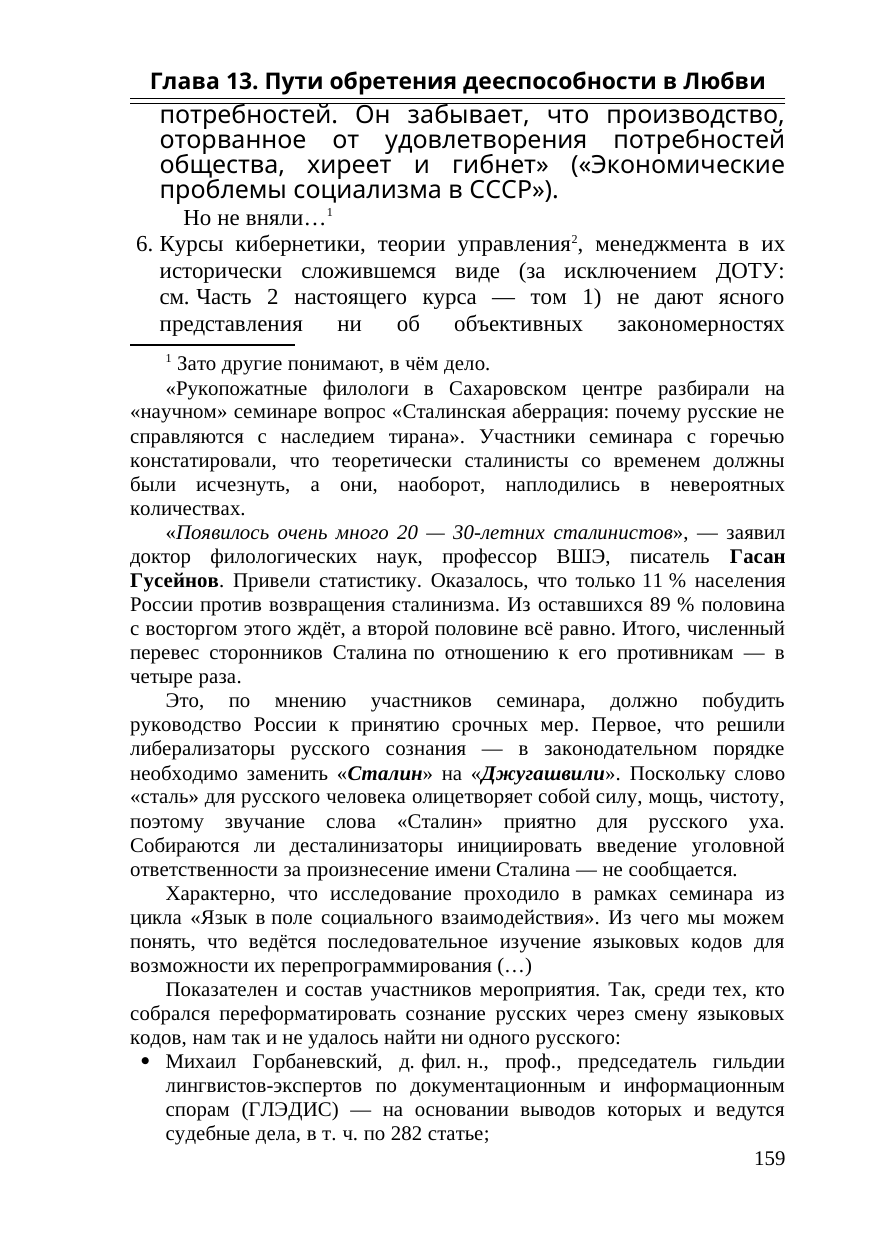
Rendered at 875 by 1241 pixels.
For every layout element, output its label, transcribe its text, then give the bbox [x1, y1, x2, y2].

text Это, по мнению участников семинара, должно побудить руководство России к принятию срочных мер. Первое, что решили либерализаторы русского сознания — в законодательном порядке необходимо заменить «Сталин» на «Джугашвили». Поскольку слово «сталь» для русского человека олицетворяет собой силу, мощь, чистоту, поэтому звучание слова «Сталин» приятно для русского уха. Собираются ли десталинизаторы инициировать введение уголовной ответственности за произнесение имени Сталина — не сообщается. [130, 688, 785, 881]
text «Появилось очень много 20 — 30-летних сталинистов», — заявил доктор филологических наук, профессор ВШЭ, писатель Гасан Гусейнов. Привели статистику. Оказалось, что только 11 % населения России против возвращения сталинизма. Из оставшихся 89 % половина с восторгом этого ждёт, а второй половине всё равно. Итого, численный перевес сторонников Сталина по отношению к его противникам — в четыре раза. [130, 520, 785, 688]
text потребностей. Он забывает, что производство, оторванное от удовлетворения потребностей общества, хиреет и гибнет» («Экономические проблемы социализма в СССР»). [159, 104, 785, 203]
text Показателен и состав участников мероприятия. Так, среди тех, кто собрался переформатировать сознание русских через смену языковых кодов, нам так и не удалось найти ни одного русского: [130, 977, 785, 1049]
text Характерно, что исследование проходило в рамках семинара из цикла «Язык в поле социального взаимодействия». Из чего мы можем понять, что ведётся последовательное изучение языковых кодов для возможности их перепрограммирования (…) [130, 881, 785, 977]
list Михаил Горбаневский, д. фил. н., проф., председатель гильдии лингвистов-экспертов по документационным и информационным спорам (ГЛЭДИС) — на основании выводов которых и ведутся судебные дела, в т. ч. по 282 статье; [142, 1049, 785, 1145]
text Но не вняли… [153, 203, 785, 230]
text «Рукопожатные филологи в Сахаровском центре разбирали на «научном» семинаре вопрос «Сталинская аберрация: почему русские не справляются с наследием тирана». Участники семинара с горечью констатировали, что теоретически сталинисты со временем должны были исчезнуть, а они, наоборот, наплодились в невероятных количествах. [130, 375, 785, 520]
list Курсы кибернетики, теории управления, менеджмента в их исторически сложившемся виде (за исключением ДОТУ: см. Часть 2 настоящего курса — том 1) не дают ясного представления ни об объективных закономерностях [130, 230, 785, 336]
text Зато другие понимают, в чём дело. [130, 351, 785, 375]
